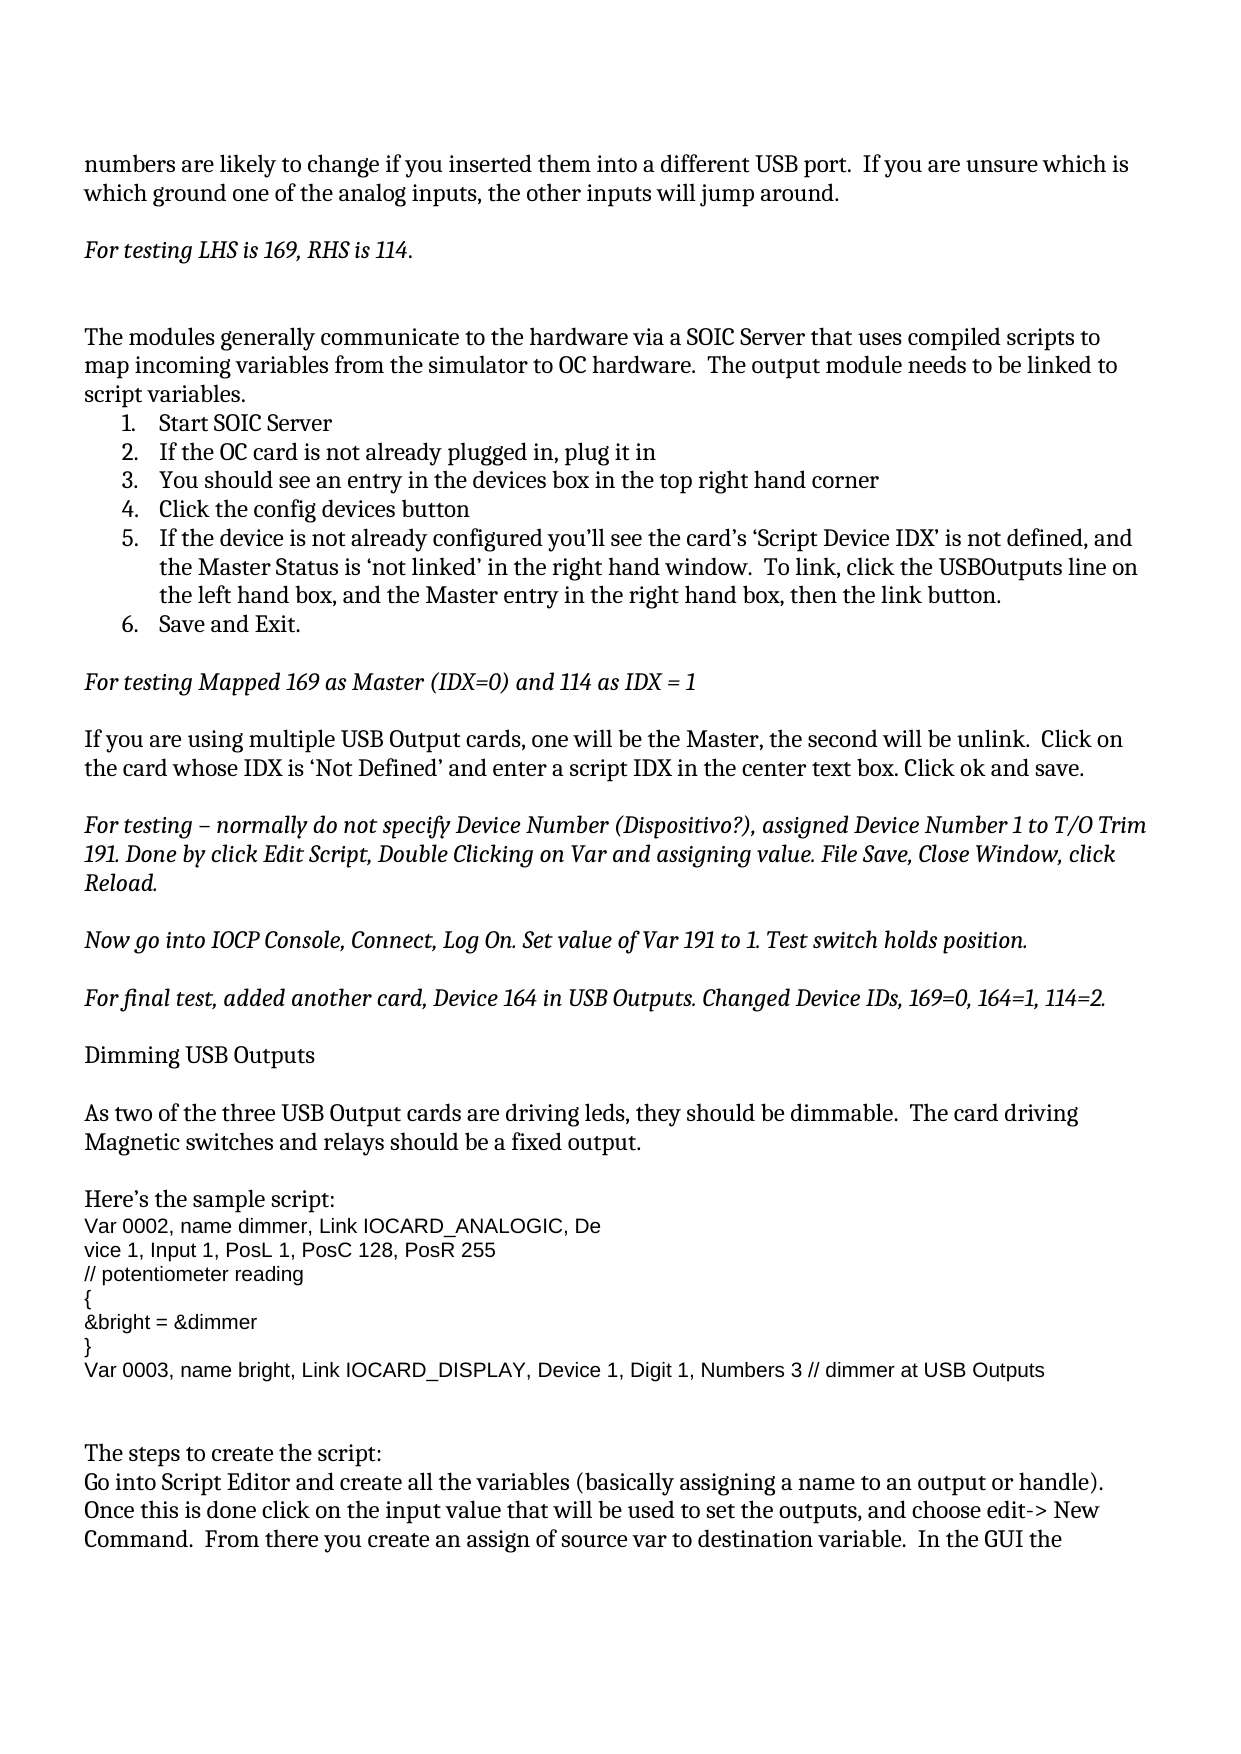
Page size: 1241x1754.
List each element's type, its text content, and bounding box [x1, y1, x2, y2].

list If the device is not already configured you’ll see the card’s ‘Script Device IDX’ is not defined, and the Master Status is ‘not linked’ in the right hand window. To link, click the USBOutputs line on the left hand box, and the Master entry in the right hand box, then the link button. [122, 524, 1148, 610]
text The modules generally communicate to the hardware via a SOIC Server that uses compiled scripts to map incoming variables from the simulator to OC hardware. The output module needs to be linked to script variables. [84, 322, 1148, 409]
text Here’s the sample script: [84, 1185, 1148, 1214]
list Start SOIC Server [122, 409, 1148, 437]
list If the OC card is not already plugged in, plug it in [122, 437, 1148, 466]
text &bright = &dimmer [84, 1309, 1148, 1333]
text Now go into IOCP Console, Connect, Log On. Set value of Var 191 to 1. Test switch holds position. [84, 926, 1148, 955]
text // potentiometer reading [84, 1262, 1148, 1286]
text The steps to create the script: [84, 1439, 1148, 1468]
text For testing Mapped 169 as Master (IDX=0) and 114 as IDX = 1 [84, 667, 1148, 696]
text vice 1, Input 1, PosL 1, PosC 128, PosR 255 [84, 1238, 1148, 1262]
text For final test, added another card, Device 164 in USB Outputs. Changed Device IDs, 169=0, 164=1, 114=2. [84, 984, 1148, 1012]
text As two of the three USB Output cards are driving leds, they should be dimmable. The card driving Magnetic switches and relays should be a fixed output. [84, 1099, 1148, 1156]
list Save and Exit. [122, 610, 1148, 639]
text Dimming USB Outputs [84, 1041, 1148, 1070]
text { [84, 1286, 1148, 1309]
text For testing – normally do not specify Device Number (Dispositivo?), assigned Device Number 1 to T/O Trim 191. Done by click Edit Script, Double Clicking on Var and assigning value. File Save, Close Window, click Reload. [84, 811, 1148, 897]
list Click the config devices button [122, 495, 1148, 524]
text Var 0003, name bright, Link IOCARD_DISPLAY, Device 1, Digit 1, Numbers 3 // dimmer at USB Outputs [84, 1357, 1148, 1381]
text For testing LHS is 169, RHS is 114. [84, 236, 1148, 265]
text Go into Script Editor and create all the variables (basically assigning a name to an output or handle). [84, 1468, 1148, 1496]
list You should see an entry in the devices box in the top right hand corner [122, 466, 1148, 495]
text } [84, 1333, 1148, 1357]
text If you are using multiple USB Output cards, one will be the Master, the second will be unlink. Click on the card whose IDX is ‘Not Defined’ and enter a script IDX in the center text box. Click ok and save. [84, 725, 1148, 782]
text Var 0002, name dimmer, Link IOCARD_ANALOGIC, De [84, 1214, 1148, 1238]
text numbers are likely to change if you inserted them into a different USB port. If you are unsure which is which ground one of the analog inputs, the other inputs will jump around. [84, 150, 1148, 207]
text Once this is done click on the input value that will be used to set the outputs, and choose edit-> New Command. From there you create an assign of source var to destination variable. In the GUI the [84, 1496, 1148, 1554]
